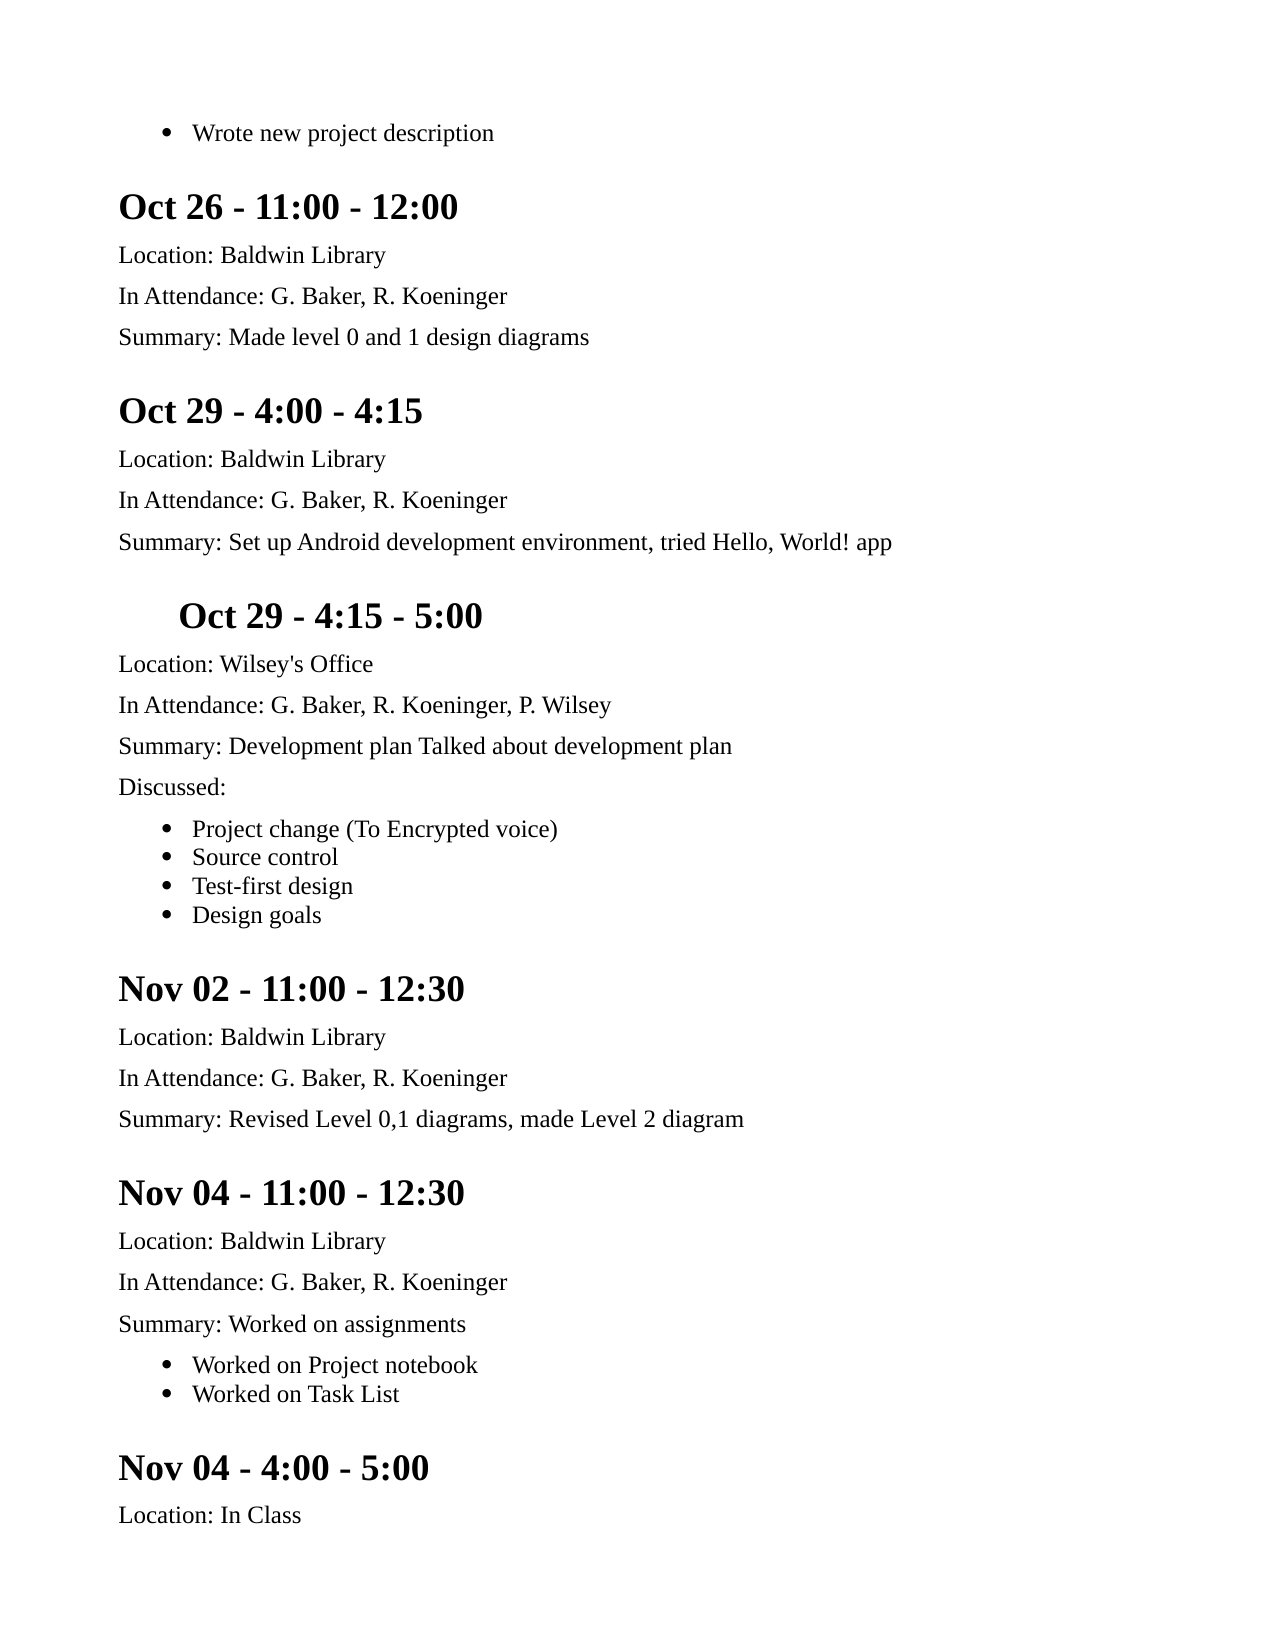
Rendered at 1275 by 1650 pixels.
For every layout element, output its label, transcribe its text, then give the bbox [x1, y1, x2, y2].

list Project change (To Encrypted voice) [162, 814, 1157, 842]
list Design goals [162, 900, 1157, 929]
subtitle Nov 04 - 11:00 - 12:30 [118, 1171, 1157, 1214]
list Source control [162, 842, 1157, 871]
text Location: Baldwin Library [118, 1226, 1157, 1255]
list Test-first design [162, 871, 1157, 900]
text Summary: Revised Level 0,1 diagrams, made Level 2 diagram [118, 1104, 1157, 1133]
text Summary: Made level 0 and 1 design diagrams [118, 322, 1157, 351]
text Location: Baldwin Library [118, 1022, 1157, 1051]
text Location: Wilsey's Office [118, 649, 1157, 677]
text In Attendance: G. Baker, R. Koeninger [118, 486, 1157, 514]
subtitle Oct 29 - 4:00 - 4:15 [118, 389, 1157, 432]
text Summary: Development plan Talked about development plan [118, 731, 1157, 760]
text In Attendance: G. Baker, R. Koeninger [118, 1063, 1157, 1092]
text Summary: Worked on assignments [118, 1309, 1157, 1337]
list Wrote new project description [162, 118, 1157, 147]
subtitle Nov 02 - 11:00 - 12:30 [118, 966, 1157, 1009]
text In Attendance: G. Baker, R. Koeninger [118, 1267, 1157, 1296]
list Worked on Task List [162, 1379, 1157, 1407]
subtitle Oct 29 - 4:15 - 5:00 [118, 593, 1157, 636]
text Location: Baldwin Library [118, 444, 1157, 473]
text Discussed: [118, 772, 1157, 801]
text In Attendance: G. Baker, R. Koeninger, P. Wilsey [118, 690, 1157, 719]
text In Attendance: G. Baker, R. Koeninger [118, 281, 1157, 310]
subtitle Oct 26 - 11:00 - 12:00 [118, 184, 1157, 227]
text Summary: Set up Android development environment, tried Hello, World! app [118, 527, 1157, 556]
text Location: In Class [118, 1501, 1157, 1529]
list Worked on Project notebook [162, 1350, 1157, 1379]
text Location: Baldwin Library [118, 240, 1157, 269]
subtitle Nov 04 - 4:00 - 5:00 [118, 1445, 1157, 1488]
